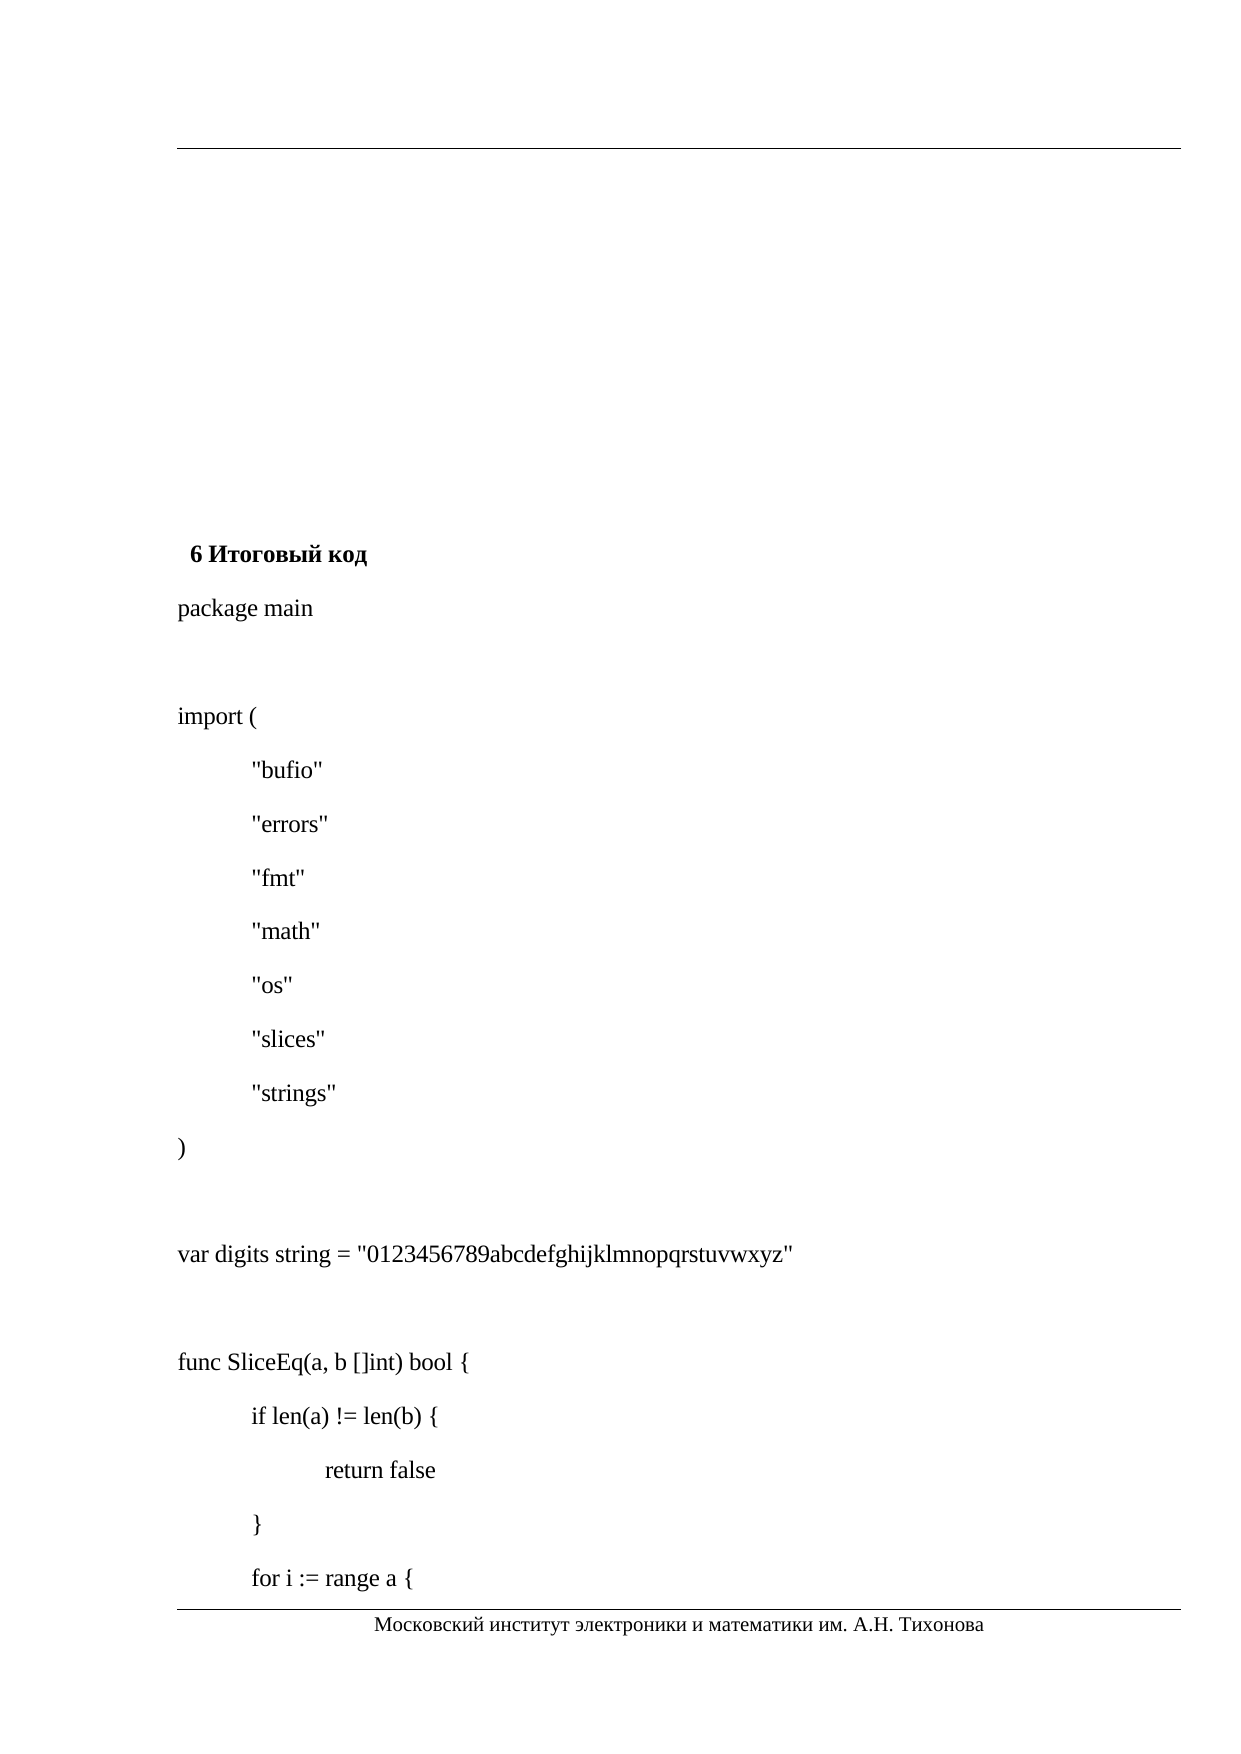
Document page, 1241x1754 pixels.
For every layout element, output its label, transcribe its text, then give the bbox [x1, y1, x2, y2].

text } [177, 1509, 1181, 1538]
text "bufio" [177, 755, 1181, 784]
text "strings" [177, 1078, 1181, 1107]
text "errors" [177, 809, 1181, 837]
text "fmt" [177, 863, 1181, 891]
text import ( [177, 701, 1181, 730]
text ) [177, 1132, 1181, 1161]
text if len(a) != len(b) { [177, 1401, 1181, 1430]
text for i := range a { [177, 1563, 1181, 1591]
text package main [177, 593, 1181, 622]
text return false [177, 1455, 1181, 1484]
text "math" [177, 916, 1181, 945]
text "os" [177, 970, 1181, 999]
text 6 Итоговый код [177, 539, 1181, 568]
text var digits string = "0123456789abcdefghijklmnopqrstuvwxyz" [177, 1239, 1181, 1268]
text func SliceEq(a, b []int) bool { [177, 1347, 1181, 1376]
text "slices" [177, 1024, 1181, 1053]
